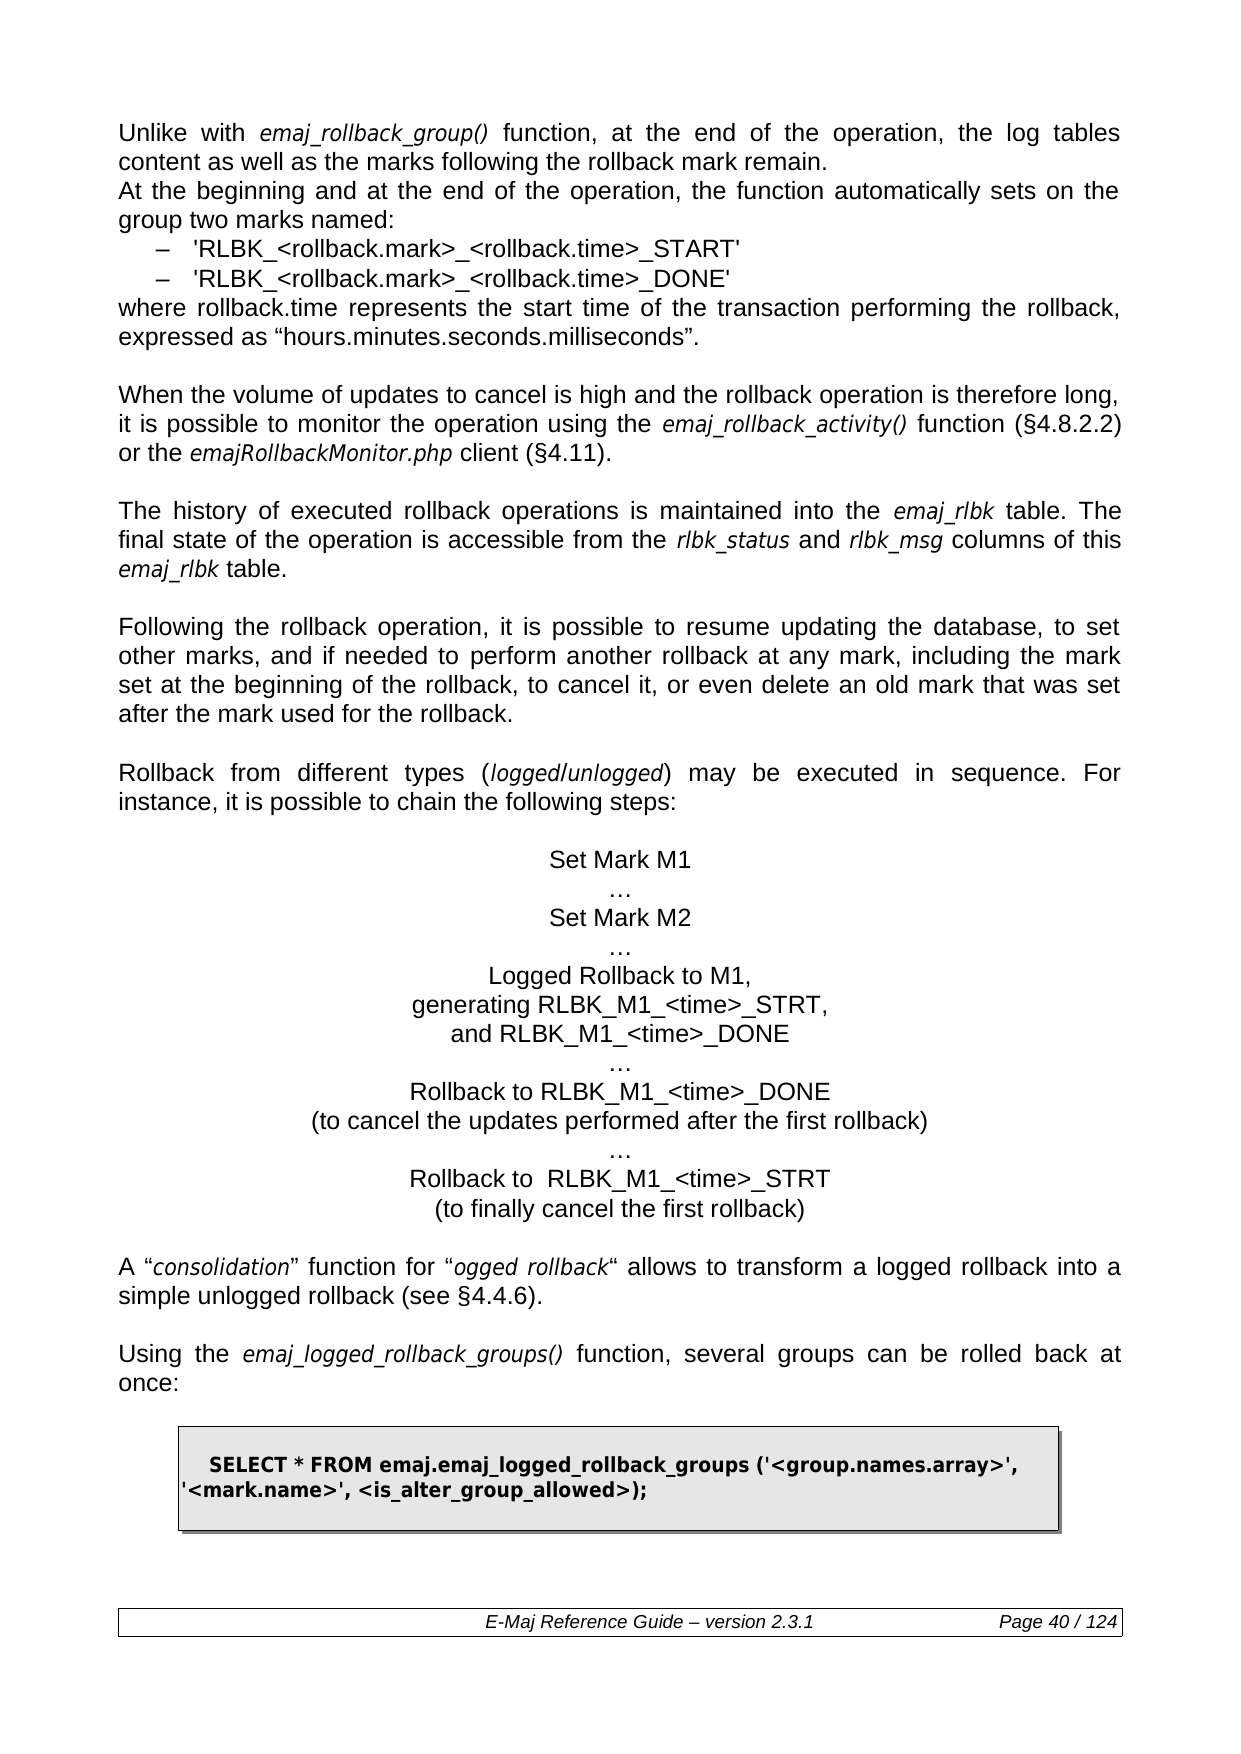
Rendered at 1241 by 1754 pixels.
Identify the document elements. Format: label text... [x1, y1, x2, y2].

text Rollback to RLBK_M1_<time>_DONE (to cancel the updates performed after the first rollback) [118, 1077, 1122, 1135]
text SELECT * FROM emaj.emaj_logged_rollback_groups ('<group.names.array>', '<mark.name>', <is_alter_group_allowed>); [179, 1450, 1058, 1499]
text Set Mark M2 [118, 903, 1122, 932]
list 'RLBK_<rollback.mark>_<rollback.time>_START' [156, 234, 1122, 263]
text At the beginning and at the end of the operation, the function automatically sets on the group two marks named: [118, 176, 1122, 234]
text … [118, 1048, 1122, 1077]
text Set Mark M1 [118, 845, 1122, 874]
text When the volume of updates to cancel is high and the rollback operation is therefore long, it is possible to monitor the operation using the emaj_rollback_activity() function (§4.8.2.2) or the emajRollbackMonitor.php client (§4.11). [118, 380, 1122, 467]
text Following the rollback operation, it is possible to resume updating the database, to set other marks, and if needed to perform another rollback at any mark, including the mark set at the beginning of the rollback, to cancel it, or even delete an old mark that was set after the mark used for the rollback. [118, 612, 1122, 728]
text Logged Rollback to M1, generating RLBK_M1_<time>_STRT, and RLBK_M1_<time>_DONE [118, 961, 1122, 1048]
list 'RLBK_<rollback.mark>_<rollback.time>_DONE' [156, 263, 1122, 292]
text Rollback from different types (logged/unlogged) may be executed in sequence. For instance, it is possible to chain the following steps: [118, 757, 1122, 816]
text … [118, 932, 1122, 961]
text … [118, 874, 1122, 903]
text A “consolidation” function for “ogged rollback“ allows to transform a logged rollback into a simple unlogged rollback (see §4.4.6). [118, 1252, 1122, 1310]
text Using the emaj_logged_rollback_groups() function, several groups can be rolled back at once: [118, 1339, 1122, 1397]
text The history of executed rollback operations is maintained into the emaj_rlbk table. The final state of the operation is accessible from the rlbk_status and rlbk_msg columns of this emaj_rlbk table. [118, 496, 1122, 583]
text Unlike with emaj_rollback_group() function, at the end of the operation, the log tables content as well as the marks following the rollback mark remain. [118, 118, 1122, 176]
text … [118, 1135, 1122, 1164]
text Rollback to RLBK_M1_<time>_STRT (to finally cancel the first rollback) [118, 1164, 1122, 1222]
text where rollback.time represents the start time of the transaction performing the rollback, expressed as “hours.minutes.seconds.milliseconds”. [118, 292, 1122, 351]
